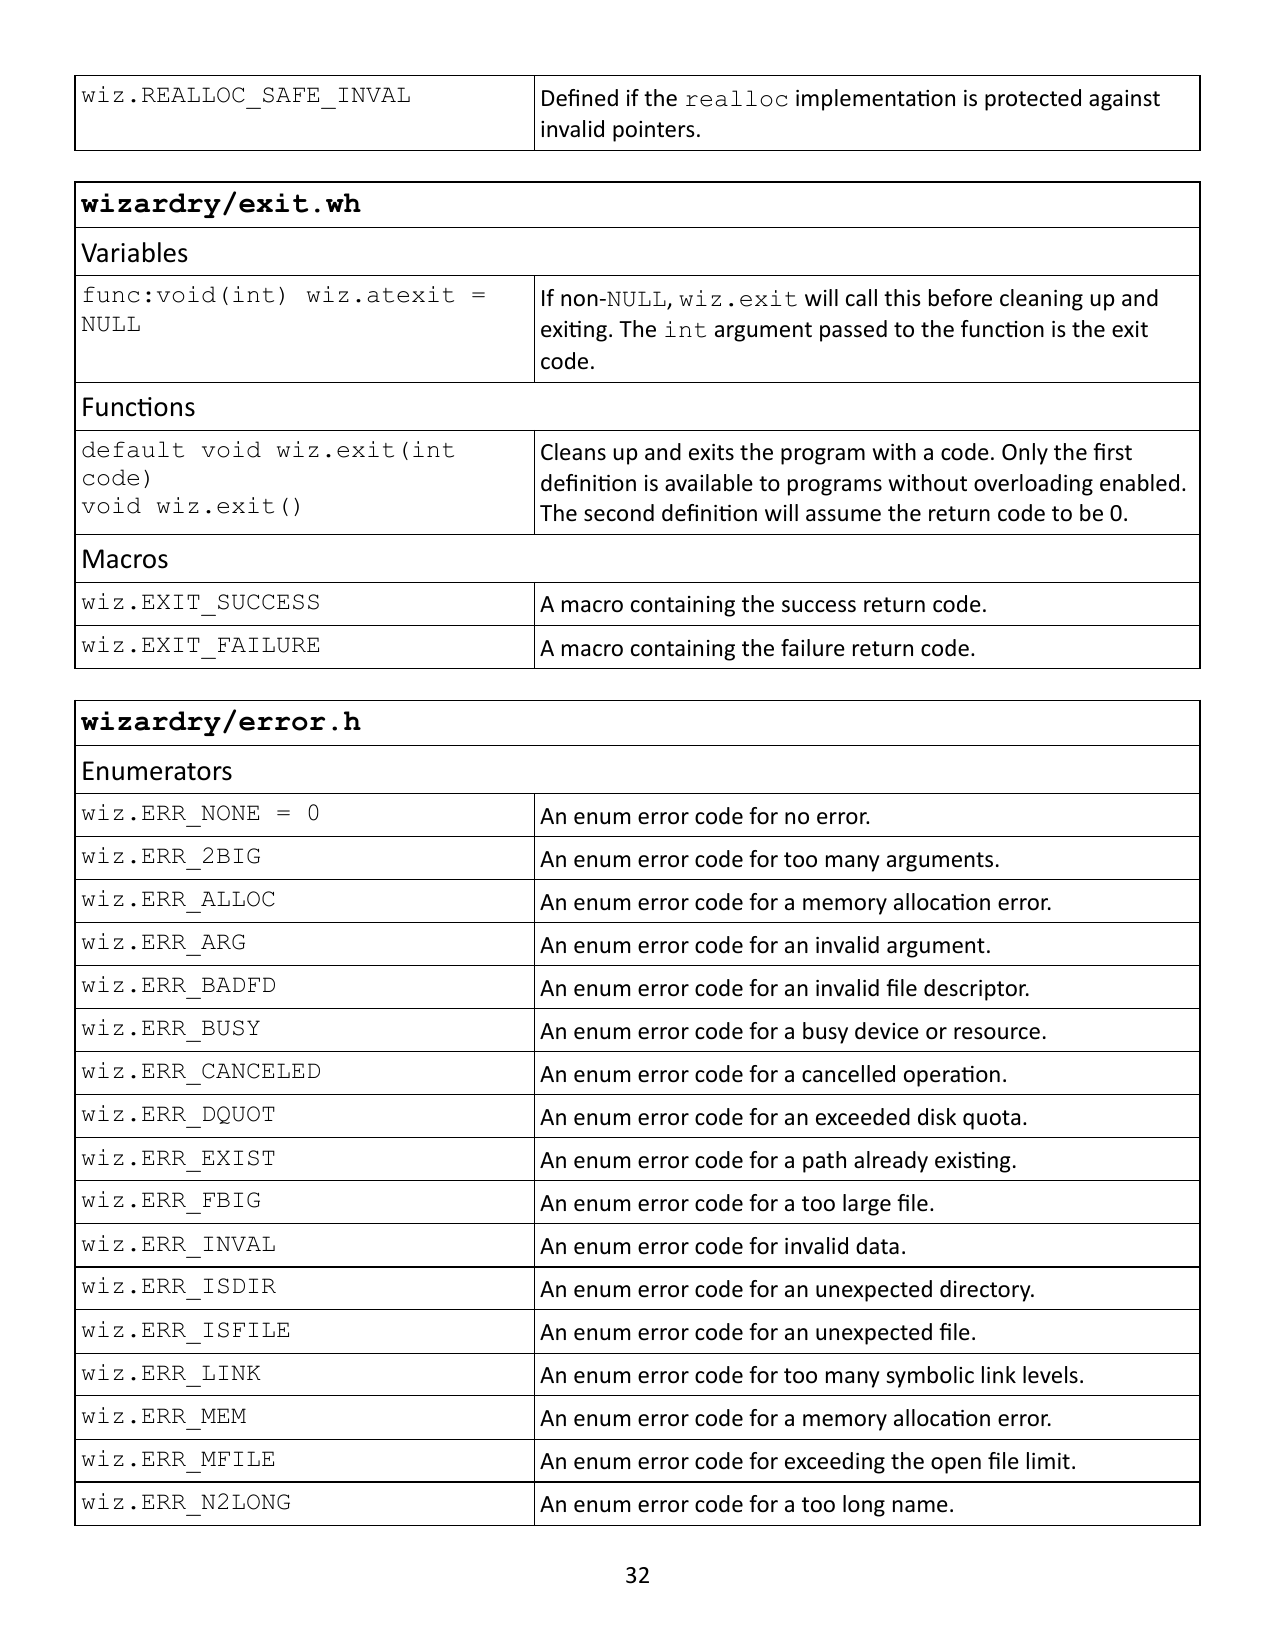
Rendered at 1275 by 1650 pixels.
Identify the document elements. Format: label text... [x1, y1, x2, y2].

table_cell wiz.REALLOC_SAFE_INVAL [76, 76, 534, 150]
table_cell Defined if the realloc implementation is protected against invalid pointers. [535, 76, 1199, 150]
table_cell An enum error code for invalid data. [535, 1224, 1199, 1266]
table_cell wiz.ERR_N2LONG [76, 1483, 534, 1524]
table_cell An enum error code for a path already existing. [535, 1138, 1199, 1180]
table_cell Variables [76, 228, 1199, 275]
table_cell A macro containing the success return code. [535, 583, 1199, 625]
table_cell wiz.ERR_DQUOT [76, 1095, 534, 1137]
table_cell An enum error code for an invalid file descriptor. [535, 966, 1199, 1008]
table_cell An enum error code for an invalid argument. [535, 923, 1199, 965]
table_cell An enum error code for a busy device or resource. [535, 1009, 1199, 1051]
table_cell An enum error code for a cancelled operation. [535, 1052, 1199, 1094]
table_cell An enum error code for a memory allocation error. [535, 1396, 1199, 1438]
table_cell A macro containing the failure return code. [535, 626, 1199, 668]
table_cell wiz.ERR_2BIG [76, 837, 534, 879]
table_cell wiz.ERR_CANCELED [76, 1052, 534, 1094]
table_cell wiz.ERR_INVAL [76, 1224, 534, 1266]
table_cell An enum error code for no error. [535, 794, 1199, 836]
table_cell Enumerators [76, 746, 1199, 793]
table_cell wiz.ERR_ISFILE [76, 1310, 534, 1352]
table_cell wiz.EXIT_FAILURE [76, 626, 534, 668]
table_cell Functions [76, 383, 1199, 430]
table_cell wiz.EXIT_SUCCESS [76, 583, 534, 625]
table_cell Macros [76, 535, 1199, 582]
table_cell wiz.ERR_ALLOC [76, 880, 534, 922]
table_cell wiz.ERR_FBIG [76, 1181, 534, 1223]
table_cell wiz.ERR_ARG [76, 923, 534, 965]
table_cell wiz.ERR_MEM [76, 1396, 534, 1438]
table_cell wiz.ERR_NONE = 0 [76, 794, 534, 836]
table_cell An enum error code for exceeding the open file limit. [535, 1440, 1199, 1481]
table_cell wiz.ERR_MFILE [76, 1440, 534, 1481]
table_cell An enum error code for too many arguments. [535, 837, 1199, 879]
table_cell An enum error code for a too large file. [535, 1181, 1199, 1223]
table_cell func:void(int) wiz.atexit = NULL [76, 276, 534, 382]
table_cell wiz.ERR_ISDIR [76, 1268, 534, 1309]
table_cell Cleans up and exits the program with a code. Only the first definition is available to programs without overloading enabled. The second definition will assume the return code to be 0. [535, 431, 1199, 534]
table_cell An enum error code for too many symbolic link levels. [535, 1354, 1199, 1395]
table_header wizardry/error.h [76, 701, 1199, 745]
table_cell wiz.ERR_LINK [76, 1354, 534, 1395]
table_cell wiz.ERR_BUSY [76, 1009, 534, 1051]
table_header wizardry/exit.wh [76, 183, 1199, 227]
table_cell wiz.ERR_EXIST [76, 1138, 534, 1180]
table_cell An enum error code for an unexpected directory. [535, 1268, 1199, 1309]
table_cell An enum error code for an unexpected file. [535, 1310, 1199, 1352]
table_cell default void wiz.exit(int code) void wiz.exit() [76, 431, 534, 534]
table_cell If non-NULL, wiz.exit will call this before cleaning up and exiting. The int argument passed to the function is the exit code. [535, 276, 1199, 382]
table_cell An enum error code for a too long name. [535, 1483, 1199, 1524]
table_cell An enum error code for a memory allocation error. [535, 880, 1199, 922]
table_cell wiz.ERR_BADFD [76, 966, 534, 1008]
table_cell An enum error code for an exceeded disk quota. [535, 1095, 1199, 1137]
